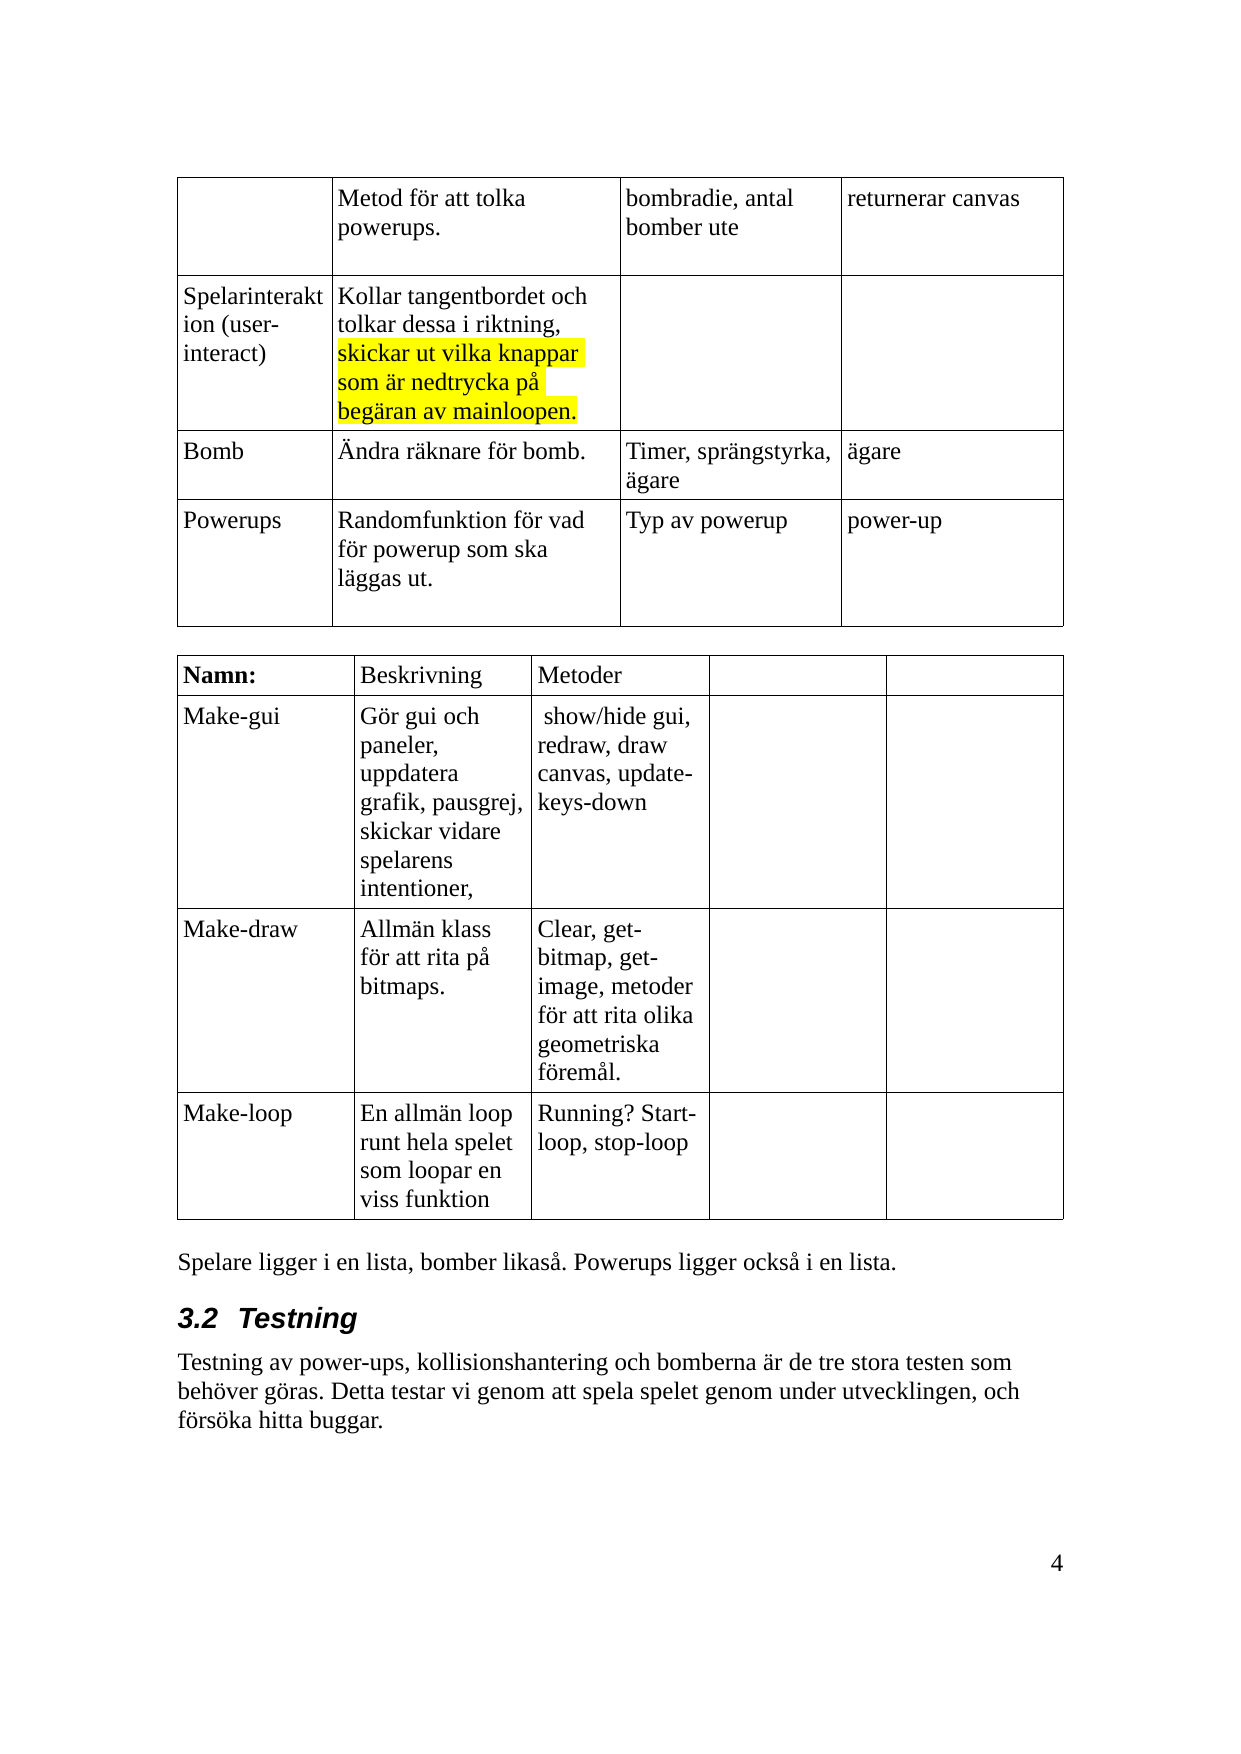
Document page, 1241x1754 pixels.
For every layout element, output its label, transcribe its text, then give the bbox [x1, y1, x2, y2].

table_cell bombradie, antal bomber ute [621, 178, 841, 275]
table_cell Clear, get-bitmap, get-image, metoder för att rita olika geometriska föremål. [532, 909, 709, 1092]
text Testning av power-ups, kollisionshantering och bomberna är de tre stora testen som behöver göras. Detta testar vi genom att spela spelet genom under utvecklingen, och försöka hitta buggar. [177, 1347, 1063, 1433]
table_cell [887, 909, 1063, 1092]
table_cell [710, 1093, 886, 1218]
table_cell Bomb [178, 431, 332, 499]
table_cell [178, 178, 332, 275]
table_cell [842, 276, 1063, 430]
table_cell Kollar tangentbordet och tolkar dessa i riktning, skickar ut vilka knappar som är nedtrycka på begäran av mainloopen. [333, 276, 620, 430]
table_cell [887, 1093, 1063, 1218]
table_cell Gör gui och paneler, uppdatera grafik, pausgrej, skickar vidare spelarens intentioner, [355, 696, 531, 908]
table_cell ägare [842, 431, 1063, 499]
table_header Beskrivning [355, 656, 531, 695]
table_cell [887, 696, 1063, 908]
table_cell show/hide gui, redraw, draw canvas, update-keys-down [532, 696, 709, 908]
table_cell Randomfunktion för vad för powerup som ska läggas ut. [333, 500, 620, 626]
table_header [887, 656, 1063, 695]
text Spelare ligger i en lista, bomber likaså. Powerups ligger också i en lista. [177, 1247, 1063, 1276]
table_cell [621, 276, 841, 430]
table_cell Make-gui [178, 696, 354, 908]
table_cell Metod för att tolka powerups. [333, 178, 620, 275]
table_cell Ändra räknare för bomb. [333, 431, 620, 499]
table_cell Spelarinteraktion (user-interact) [178, 276, 332, 430]
table_cell Timer, sprängstyrka, ägare [621, 431, 841, 499]
table_cell Running? Start-loop, stop-loop [532, 1093, 709, 1218]
table_cell power-up [842, 500, 1063, 626]
table_cell Make-draw [178, 909, 354, 1092]
table_cell Powerups [178, 500, 332, 626]
table_cell Typ av powerup [621, 500, 841, 626]
table_cell returnerar canvas [842, 178, 1063, 275]
table_cell [710, 909, 886, 1092]
table_cell En allmän loop runt hela spelet som loopar en viss funktion [355, 1093, 531, 1218]
table_header Namn: [178, 656, 354, 695]
subtitle Testning [177, 1301, 1063, 1335]
table_header Metoder [532, 656, 709, 695]
table_cell Allmän klass för att rita på bitmaps. [355, 909, 531, 1092]
table_cell [710, 696, 886, 908]
table_header [710, 656, 886, 695]
table_cell Make-loop [178, 1093, 354, 1218]
